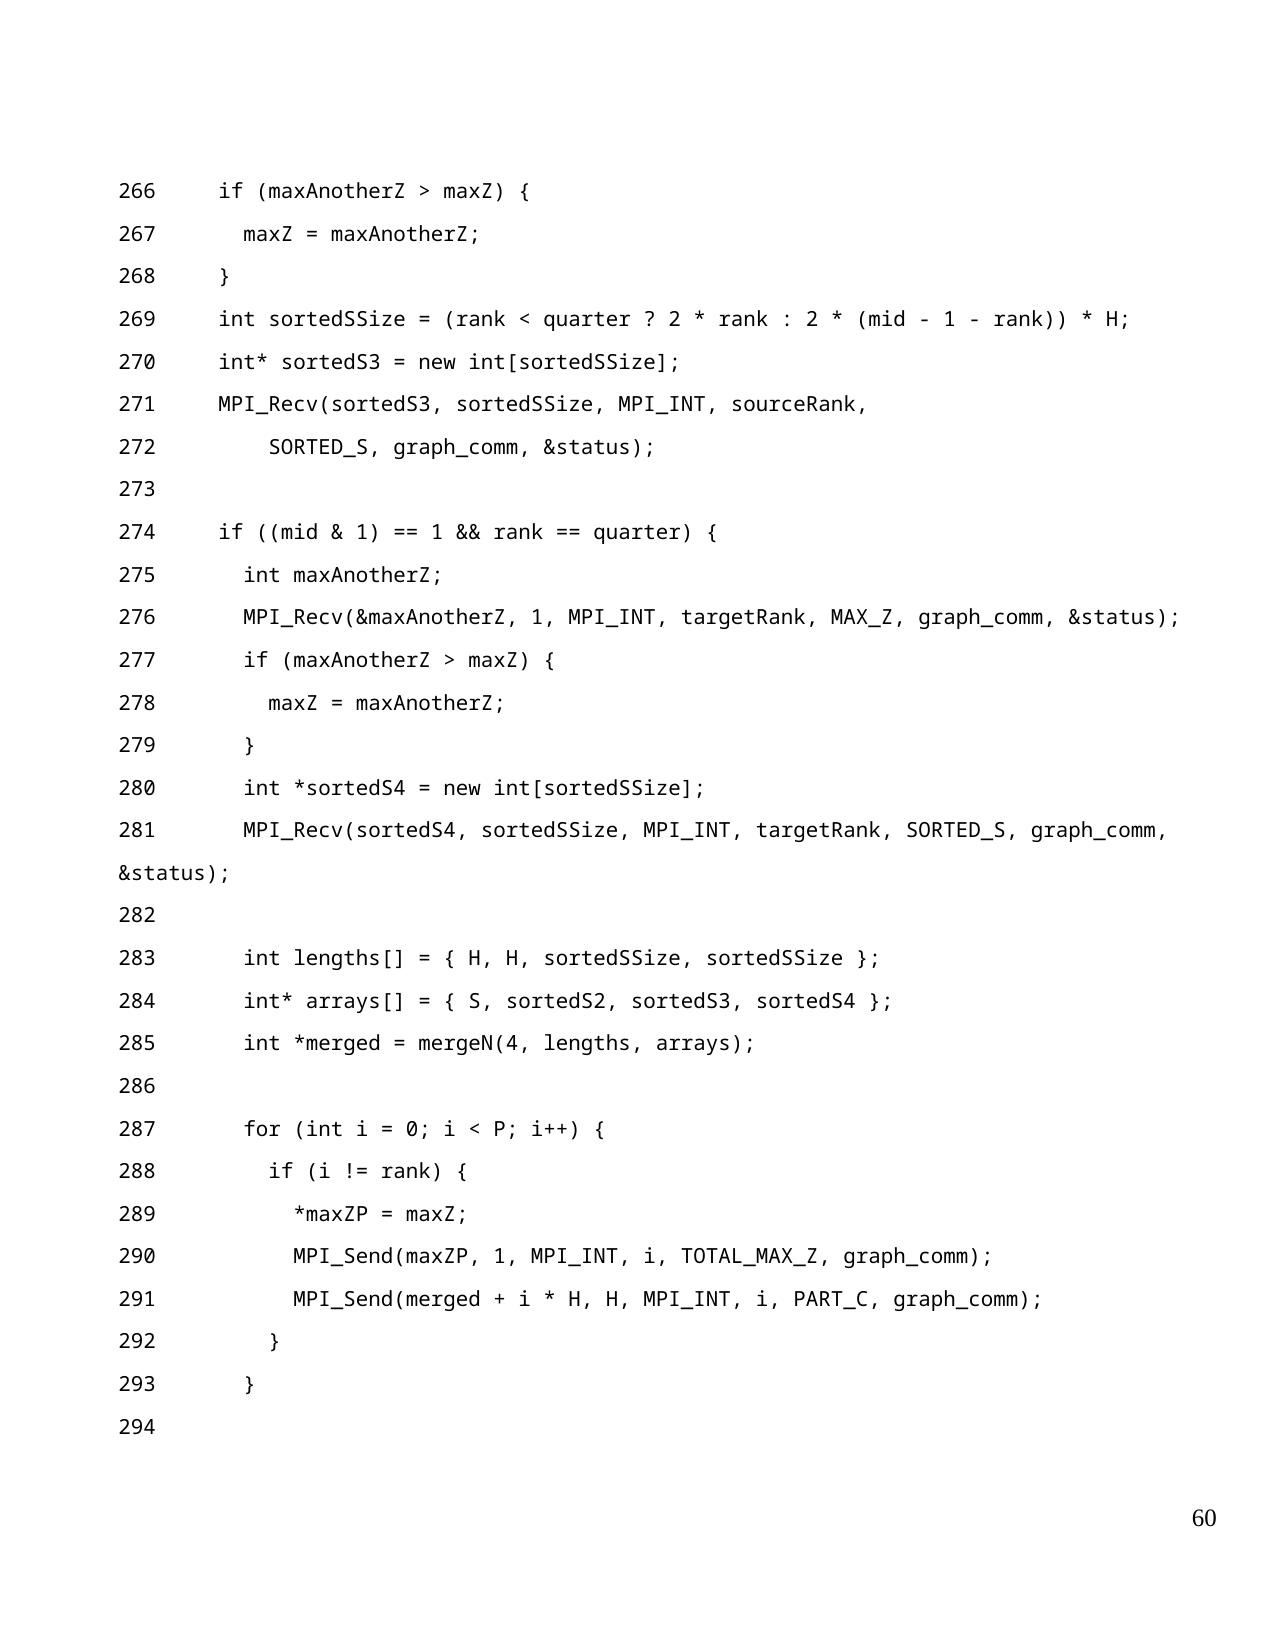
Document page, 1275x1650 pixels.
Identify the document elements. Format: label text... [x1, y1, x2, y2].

text 289 *maxZP = maxZ; [118, 1199, 1216, 1227]
text 290 MPI_Send(maxZP, 1, MPI_INT, i, TOTAL_MAX_Z, graph_comm); [118, 1241, 1216, 1270]
text 285 int *merged = mergeN(4, lengths, arrays); [118, 1028, 1216, 1057]
text 286 [118, 1071, 1216, 1099]
text 271 MPI_Recv(sortedS3, sortedSSize, MPI_INT, sourceRank, [118, 389, 1216, 418]
text 273 [118, 474, 1216, 503]
text 267 maxZ = maxAnotherZ; [118, 219, 1216, 247]
text 279 } [118, 730, 1216, 759]
text 270 int* sortedS3 = new int[sortedSSize]; [118, 347, 1216, 375]
text 274 if ((mid & 1) == 1 && rank == quarter) { [118, 517, 1216, 546]
text 276 MPI_Recv(&maxAnotherZ, 1, MPI_INT, targetRank, MAX_Z, graph_comm, &status); [118, 602, 1216, 631]
text 280 int *sortedS4 = new int[sortedSSize]; [118, 773, 1216, 801]
text 281 MPI_Recv(sortedS4, sortedSSize, MPI_INT, targetRank, SORTED_S, graph_comm, &status); [118, 815, 1216, 886]
text 275 int maxAnotherZ; [118, 560, 1216, 588]
text 282 [118, 901, 1216, 929]
text 266 if (maxAnotherZ > maxZ) { [118, 176, 1216, 205]
text 288 if (i != rank) { [118, 1156, 1216, 1185]
text 268 } [118, 262, 1216, 290]
text 293 } [118, 1369, 1216, 1398]
text 278 maxZ = maxAnotherZ; [118, 688, 1216, 716]
text 272 SORTED_S, graph_comm, &status); [118, 432, 1216, 460]
text 284 int* arrays[] = { S, sortedS2, sortedS3, sortedS4 }; [118, 986, 1216, 1014]
text 269 int sortedSSize = (rank < quarter ? 2 * rank : 2 * (mid - 1 - rank)) * H; [118, 304, 1216, 333]
text 283 int lengths[] = { H, H, sortedSSize, sortedSSize }; [118, 943, 1216, 972]
text 294 [118, 1412, 1216, 1440]
text 277 if (maxAnotherZ > maxZ) { [118, 645, 1216, 673]
text 292 } [118, 1327, 1216, 1355]
text 287 for (int i = 0; i < P; i++) { [118, 1114, 1216, 1142]
text 291 MPI_Send(merged + i * H, H, MPI_INT, i, PART_C, graph_comm); [118, 1284, 1216, 1312]
